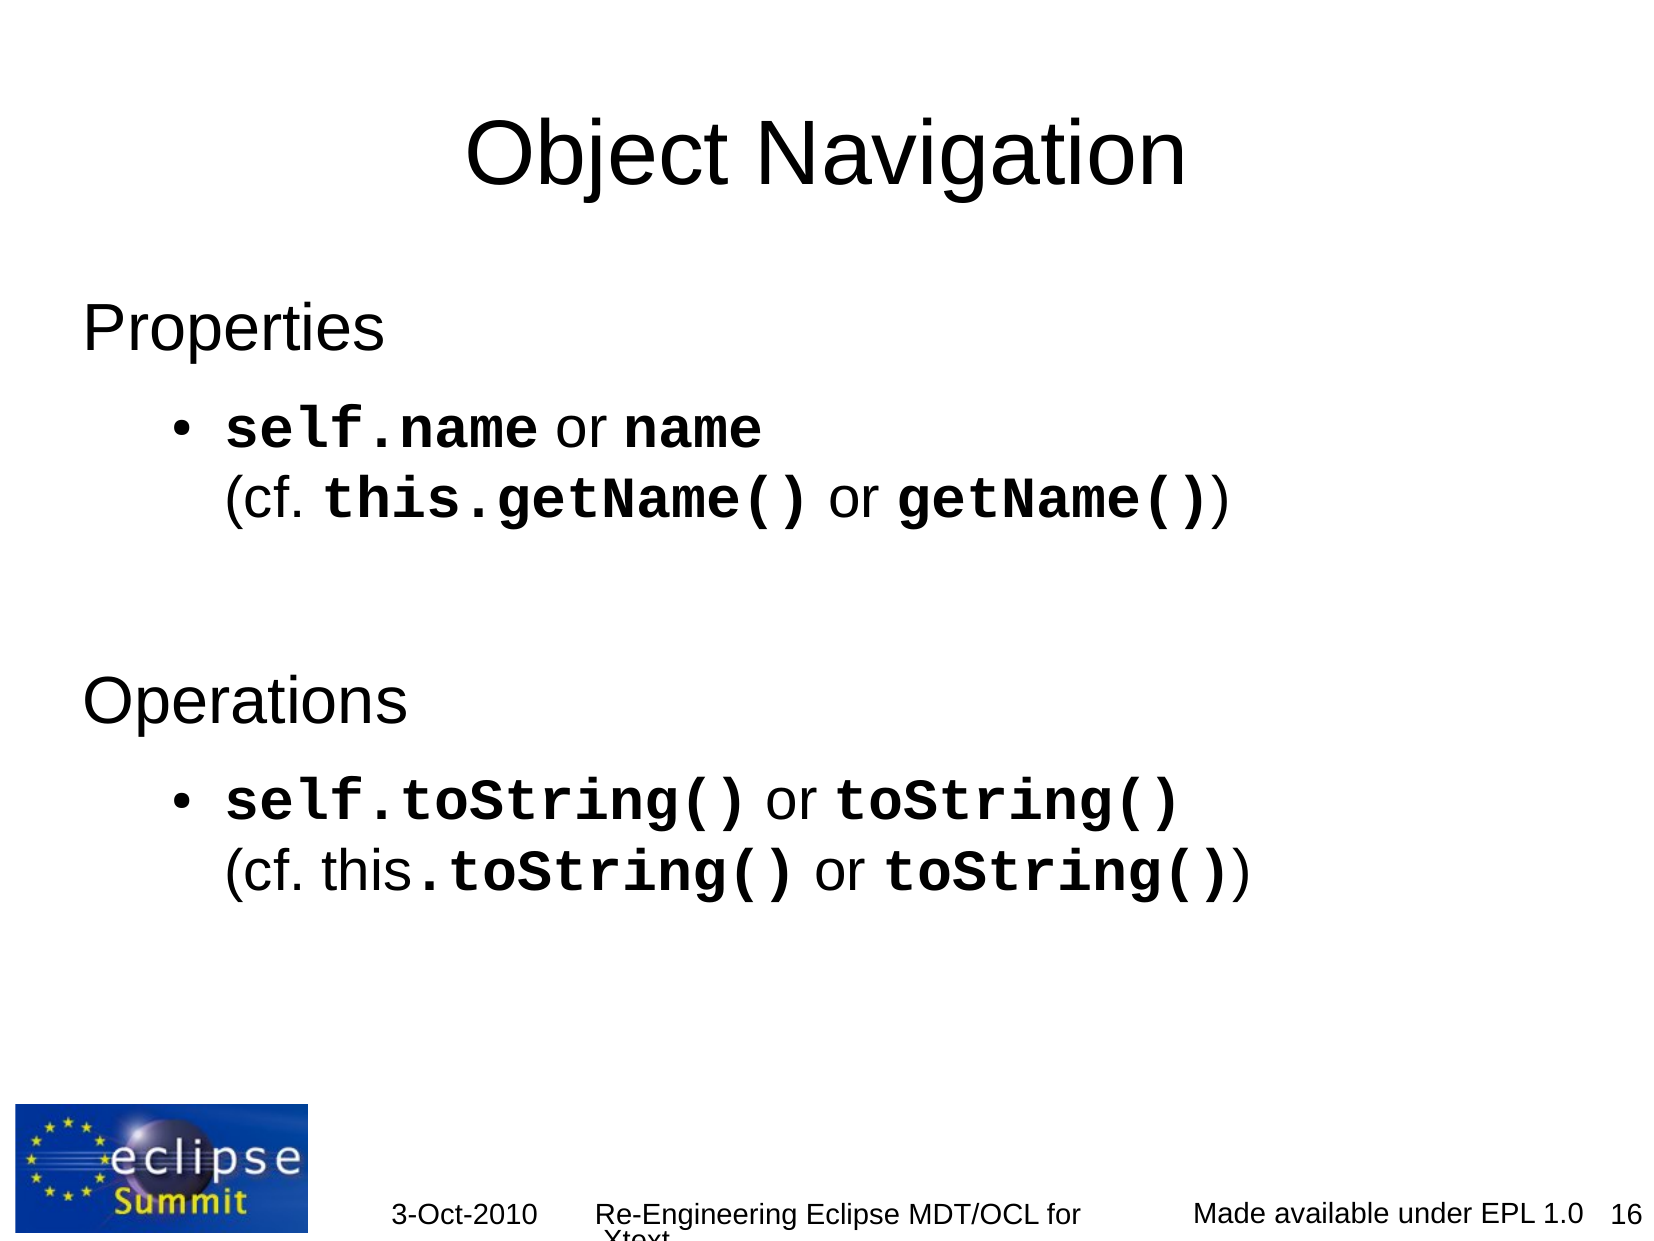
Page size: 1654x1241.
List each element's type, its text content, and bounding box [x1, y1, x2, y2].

title Object Navigation [82, 56, 1571, 250]
picture [15, 1104, 308, 1233]
list Properties self.name or name (cf. this.getName() or getName()) Operations self.toString() or toString() (cf. this.toString() or toString()) [82, 290, 1571, 1094]
